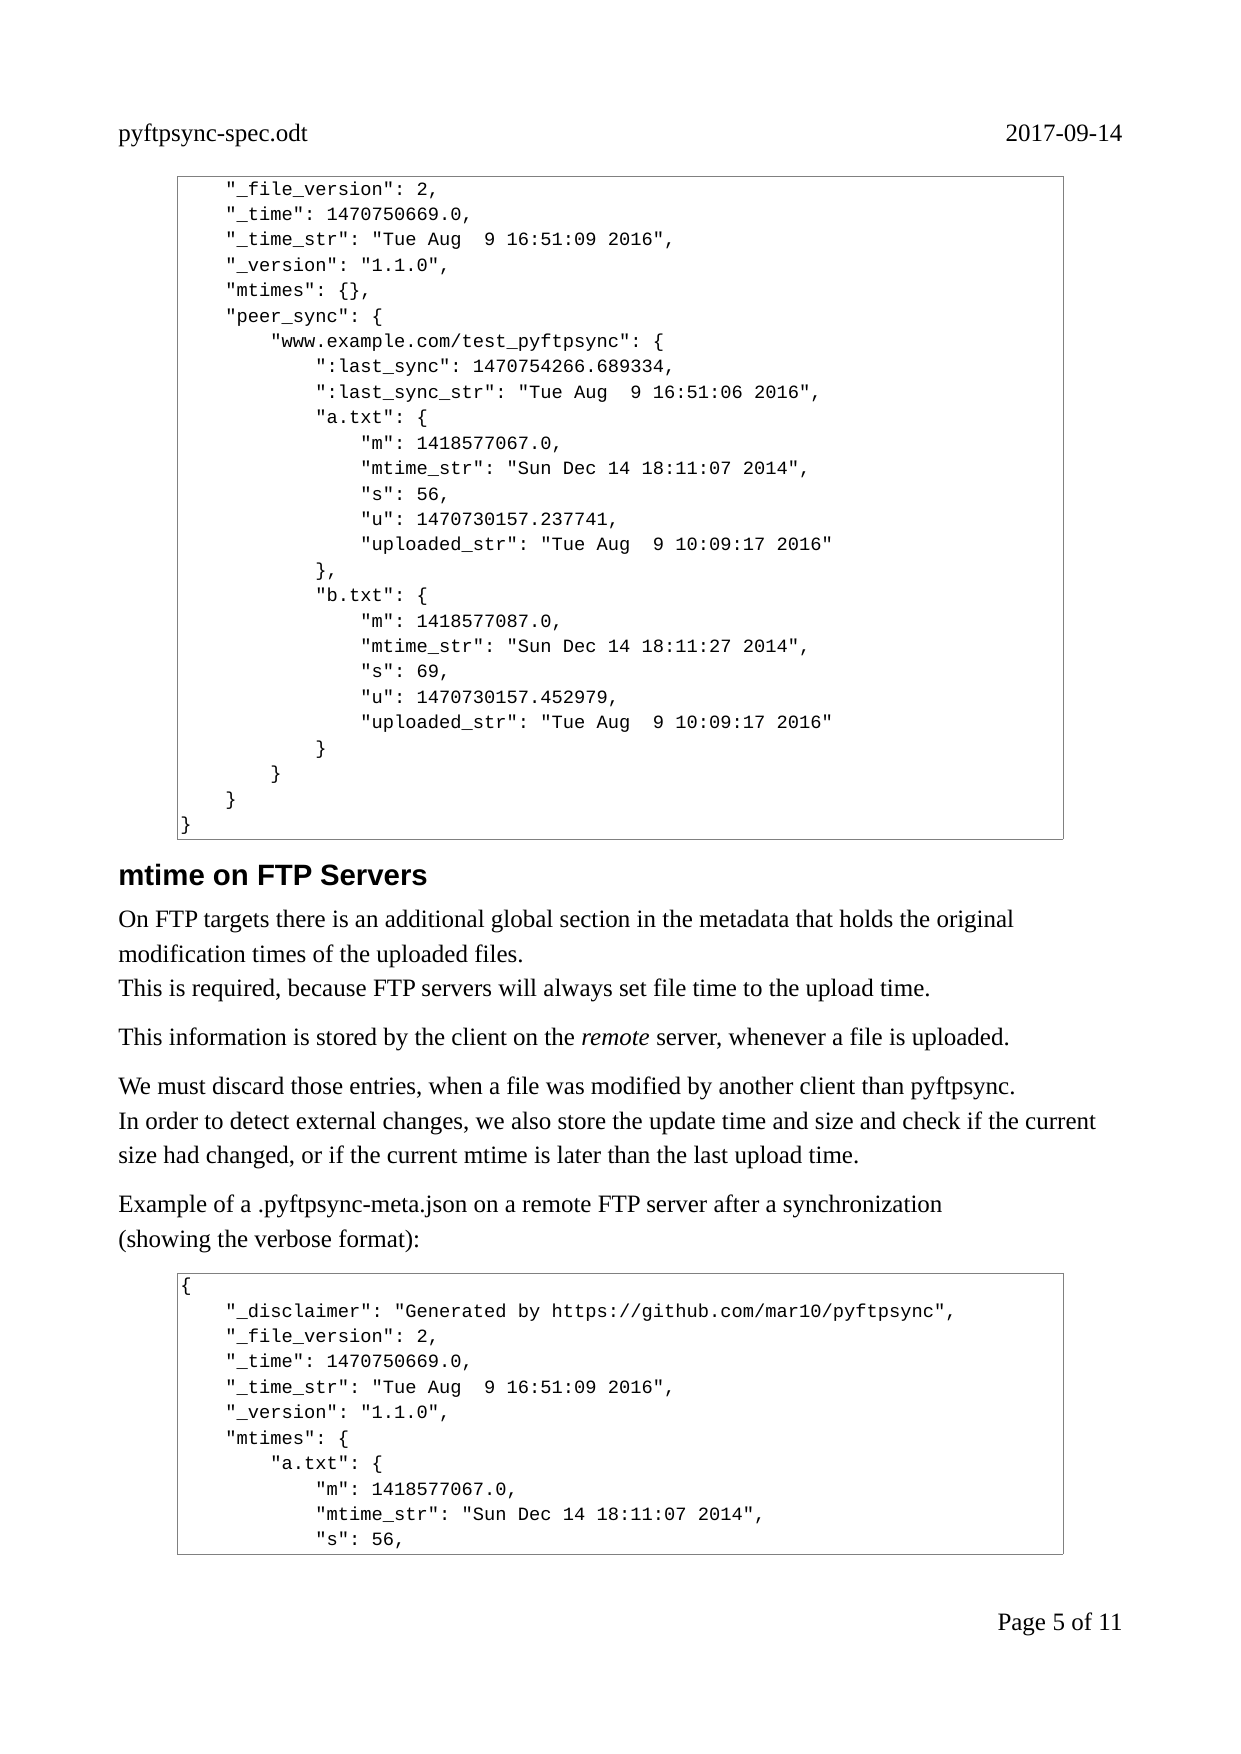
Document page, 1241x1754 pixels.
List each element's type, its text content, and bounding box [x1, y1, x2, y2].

text We must discard those entries, when a file was modified by another client than pyftpsync. In order to detect external changes, we also store the update time and size and check if the current size had changed, or if the current mtime is later than the last upload time. [118, 1071, 1122, 1169]
text "uploaded_str": "Tue Aug 9 10:09:17 2016" [178, 710, 1063, 734]
text "s": 56, [178, 481, 1063, 506]
text } [178, 812, 1063, 839]
text "a.txt": { [178, 405, 1063, 429]
text } [178, 761, 1063, 785]
text "m": 1418577067.0, [178, 431, 1063, 455]
text "mtime_str": "Sun Dec 14 18:11:07 2014", [178, 456, 1063, 480]
text This information is stored by the client on the remote server, whenever a file is uploaded. [118, 1022, 1122, 1051]
text "m": 1418577067.0, [178, 1476, 1063, 1501]
text { [178, 1274, 1063, 1297]
text "_time_str": "Tue Aug 9 16:51:09 2016", [178, 227, 1063, 251]
text "s": 69, [178, 659, 1063, 683]
text "u": 1470730157.452979, [178, 685, 1063, 709]
text Example of a .pyftpsync-meta.json on a remote FTP server after a synchronization (showing the verbose format): [118, 1189, 1122, 1253]
text "mtime_str": "Sun Dec 14 18:11:27 2014", [178, 634, 1063, 658]
text "_disclaimer": "Generated by https://github.com/mar10/pyftpsync", [178, 1298, 1063, 1323]
text ":last_sync_str": "Tue Aug 9 16:51:06 2016", [178, 380, 1063, 404]
text "www.example.com/test_pyftpsync": { [178, 329, 1063, 353]
text "_time": 1470750669.0, [178, 1349, 1063, 1373]
text "_version": "1.1.0", [178, 1400, 1063, 1424]
text "_file_version": 2, [178, 1324, 1063, 1348]
text }, [178, 558, 1063, 582]
text "m": 1418577087.0, [178, 608, 1063, 633]
text "_version": "1.1.0", [178, 253, 1063, 277]
text "b.txt": { [178, 583, 1063, 607]
text "mtimes": {}, [178, 278, 1063, 302]
text "_time": 1470750669.0, [178, 202, 1063, 226]
text "s": 56, [178, 1527, 1063, 1554]
text } [178, 736, 1063, 760]
text "u": 1470730157.237741, [178, 507, 1063, 531]
text "_time_str": "Tue Aug 9 16:51:09 2016", [178, 1374, 1063, 1399]
text On FTP targets there is an additional global section in the metadata that holds the original modification times of the uploaded files. This is required, because FTP servers will always set file time to the upload time. [118, 904, 1122, 1002]
text "peer_sync": { [178, 303, 1063, 328]
text "a.txt": { [178, 1451, 1063, 1475]
text "_file_version": 2, [178, 177, 1063, 201]
text } [178, 786, 1063, 811]
text ":last_sync": 1470754266.689334, [178, 354, 1063, 378]
text "mtime_str": "Sun Dec 14 18:11:07 2014", [178, 1502, 1063, 1526]
text "uploaded_str": "Tue Aug 9 10:09:17 2016" [178, 532, 1063, 556]
subtitle mtime on FTP Servers [118, 858, 1122, 892]
text "mtimes": { [178, 1425, 1063, 1450]
